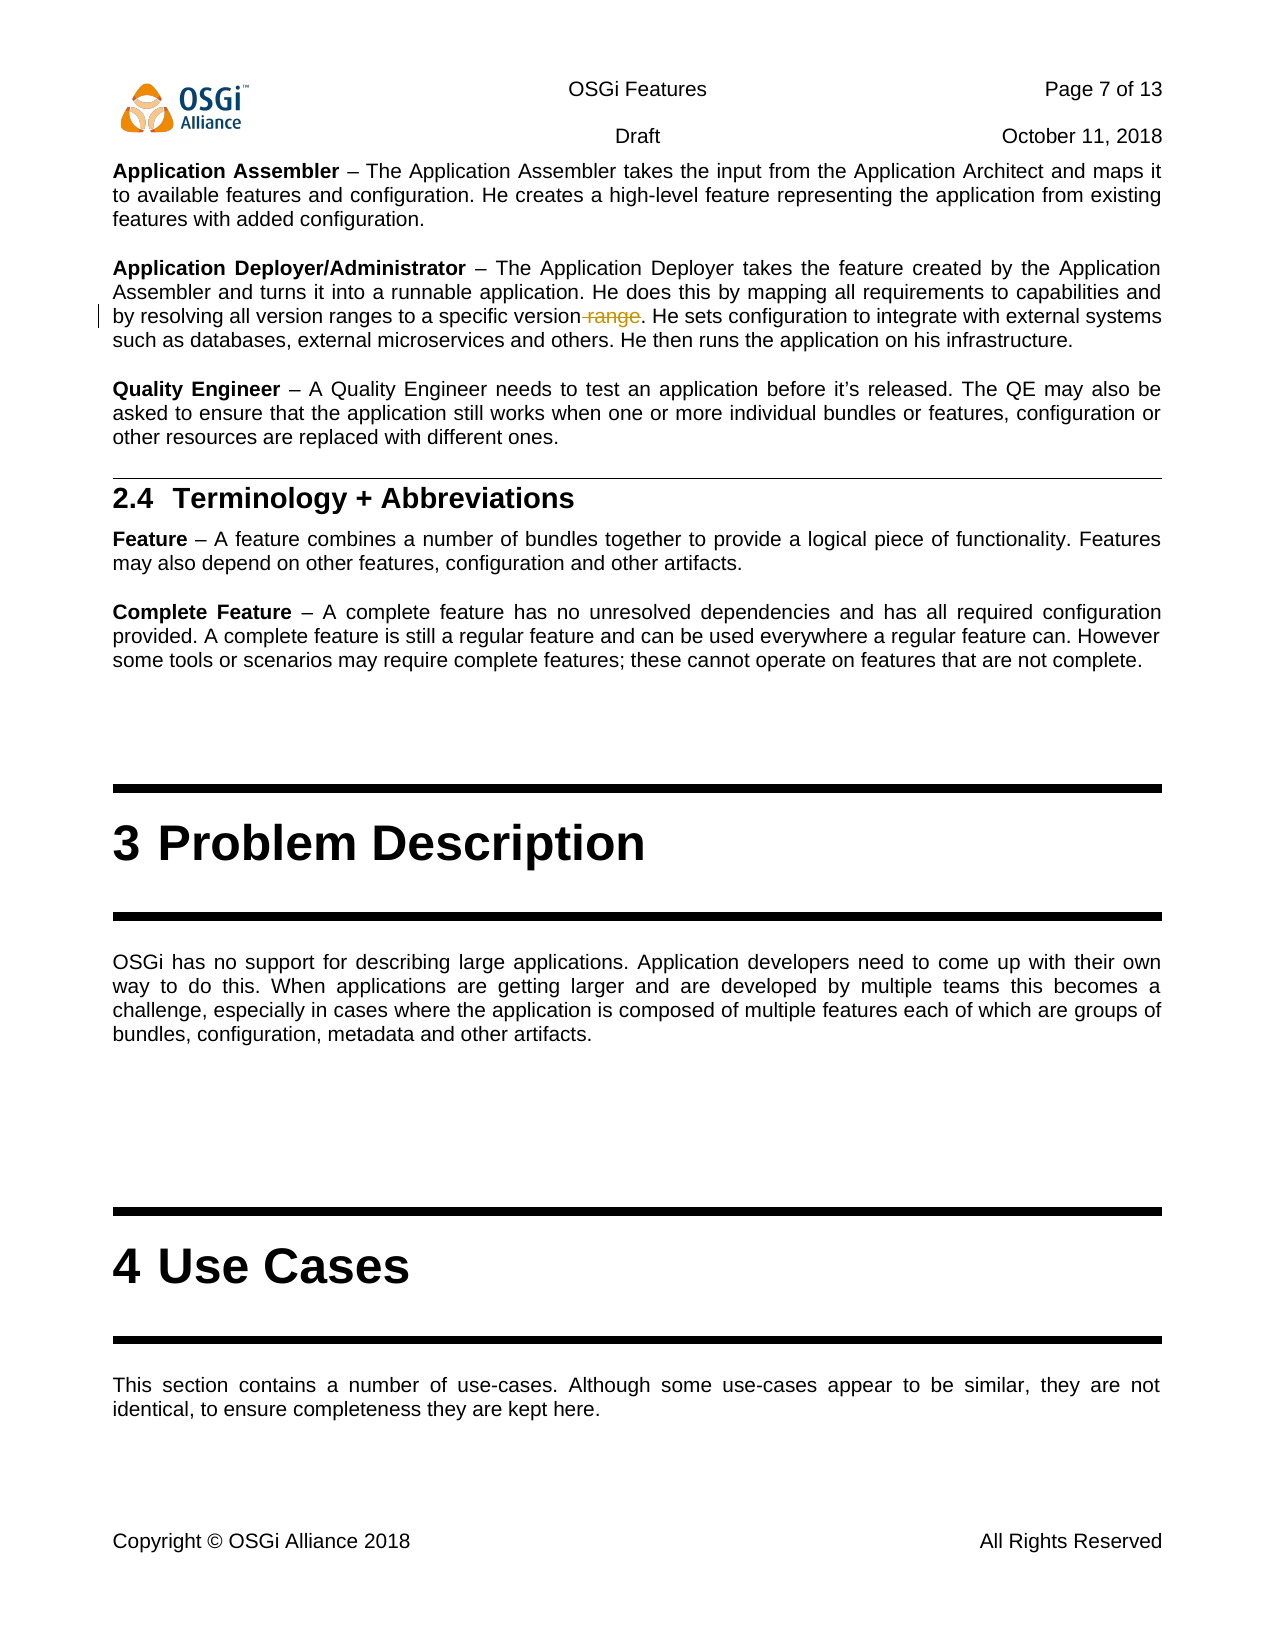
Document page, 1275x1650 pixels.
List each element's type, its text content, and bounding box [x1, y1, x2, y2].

subtitle Problem Description [112, 785, 1162, 921]
text Feature – A feature combines a number of bundles together to provide a logical piece of functionality. Features may also depend on other features, configuration and other artifacts. [112, 527, 1162, 575]
subtitle Use Cases [112, 1208, 1162, 1344]
text OSGi has no support for describing large applications. Application developers need to come up with their own way to do this. When applications are getting larger and are developed by multiple teams this becomes a challenge, especially in cases where the application is composed of multiple features each of which are groups of bundles, configuration, metadata and other artifacts. [112, 950, 1162, 1046]
text Complete Feature – A complete feature has no unresolved dependencies and has all required configuration provided. A complete feature is still a regular feature and can be used everywhere a regular feature can. However some tools or scenarios may require complete features; these cannot operate on features that are not complete. [112, 600, 1162, 672]
text Application Deployer/Administrator – The Application Deployer takes the feature created by the Application Assembler and turns it into a runnable application. He does this by mapping all requirements to capabilities and by resolving all version ranges to a specific version. He sets configuration to integrate with external systems such as databases, external microservices and others. He then runs the application on his infrastructure. [112, 256, 1162, 352]
text This section contains a number of use-cases. Although some use-cases appear to be similar, they are not identical, to ensure completeness they are kept here. [112, 1373, 1162, 1421]
subtitle Terminology + Abbreviations [112, 479, 1162, 514]
text Application Assembler – The Application Assembler takes the input from the Application Architect and maps it to available features and configuration. He creates a high-level feature representing the application from existing features with added configuration. [112, 159, 1162, 231]
picture [113, 76, 257, 140]
text Quality Engineer – A Quality Engineer needs to test an application before it’s released. The QE may also be asked to ensure that the application still works when one or more individual bundles or features, configuration or other resources are replaced with different ones. [112, 377, 1162, 448]
